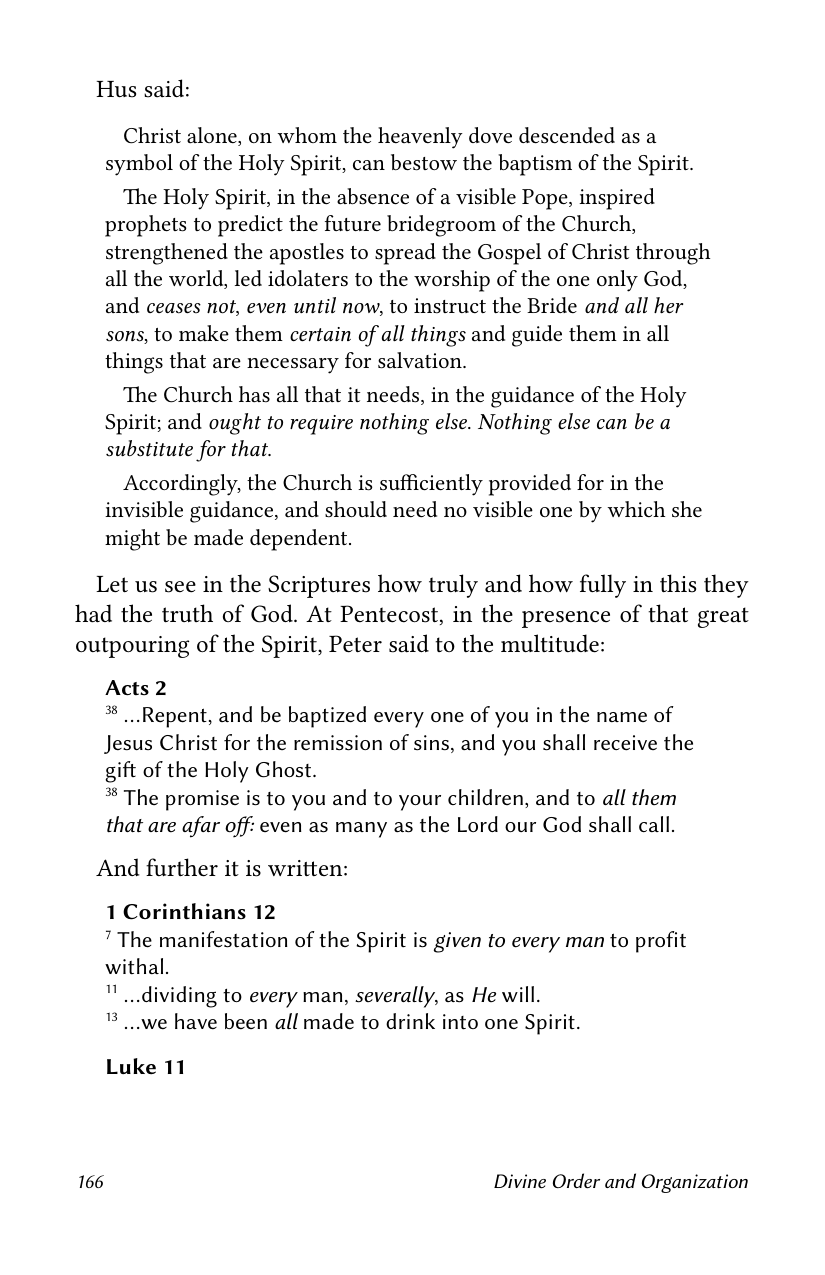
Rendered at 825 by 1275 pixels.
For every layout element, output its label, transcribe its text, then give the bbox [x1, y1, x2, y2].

text The Church has all that it needs, in the guidance of the Holy Spirit; and ought to require nothing else. Nothing else can be a substitute for that. [105, 382, 720, 462]
text 13 ...we have been all made to drink into one Spirit. [105, 1009, 720, 1035]
text 38 ...Repent, and be baptized every one of you in the name of Jesus Christ for the remission of sins, and you shall receive the gift of the Holy Ghost. [105, 702, 720, 783]
text Let us see in the Scriptures how truly and how fully in this they had the truth of God. At Pentecost, in the presence of that great outpouring of the Spirit, Peter said to the multitude: [75, 570, 750, 658]
text 1 Corinthians 12 [105, 899, 750, 925]
text Christ alone, on whom the heavenly dove descended as a symbol of the Holy Spirit, can bestow the baptism of the Spirit. [105, 123, 720, 176]
text Luke 11 [105, 1054, 750, 1080]
text Hus said: [75, 75, 750, 103]
text 7 The manifestation of the Spirit is given to every man to profit withal. [105, 927, 720, 980]
text Acts 2 [105, 675, 750, 701]
text The Holy Spirit, in the absence of a visible Pope, inspired prophets to predict the future bridegroom of the Church, strengthened the apostles to spread the Gospel of Christ through all the world, led idolaters to the worship of the one only God, and ceases not, even until now, to instruct the Bride and all her sons, to make them certain of all things and guide them in all things that are necessary for salvation. [105, 184, 720, 374]
text 38 The promise is to you and to your children, and to all them that are afar off: even as many as the Lord our God shall call. [105, 784, 720, 838]
text 11 ...dividing to every man, severally, as He will. [105, 982, 720, 1008]
text And further it is written: [75, 854, 750, 883]
text Accordingly, the Church is sufficiently provided for in the invisible guidance, and should need no visible one by which she might be made dependent. [105, 470, 720, 551]
